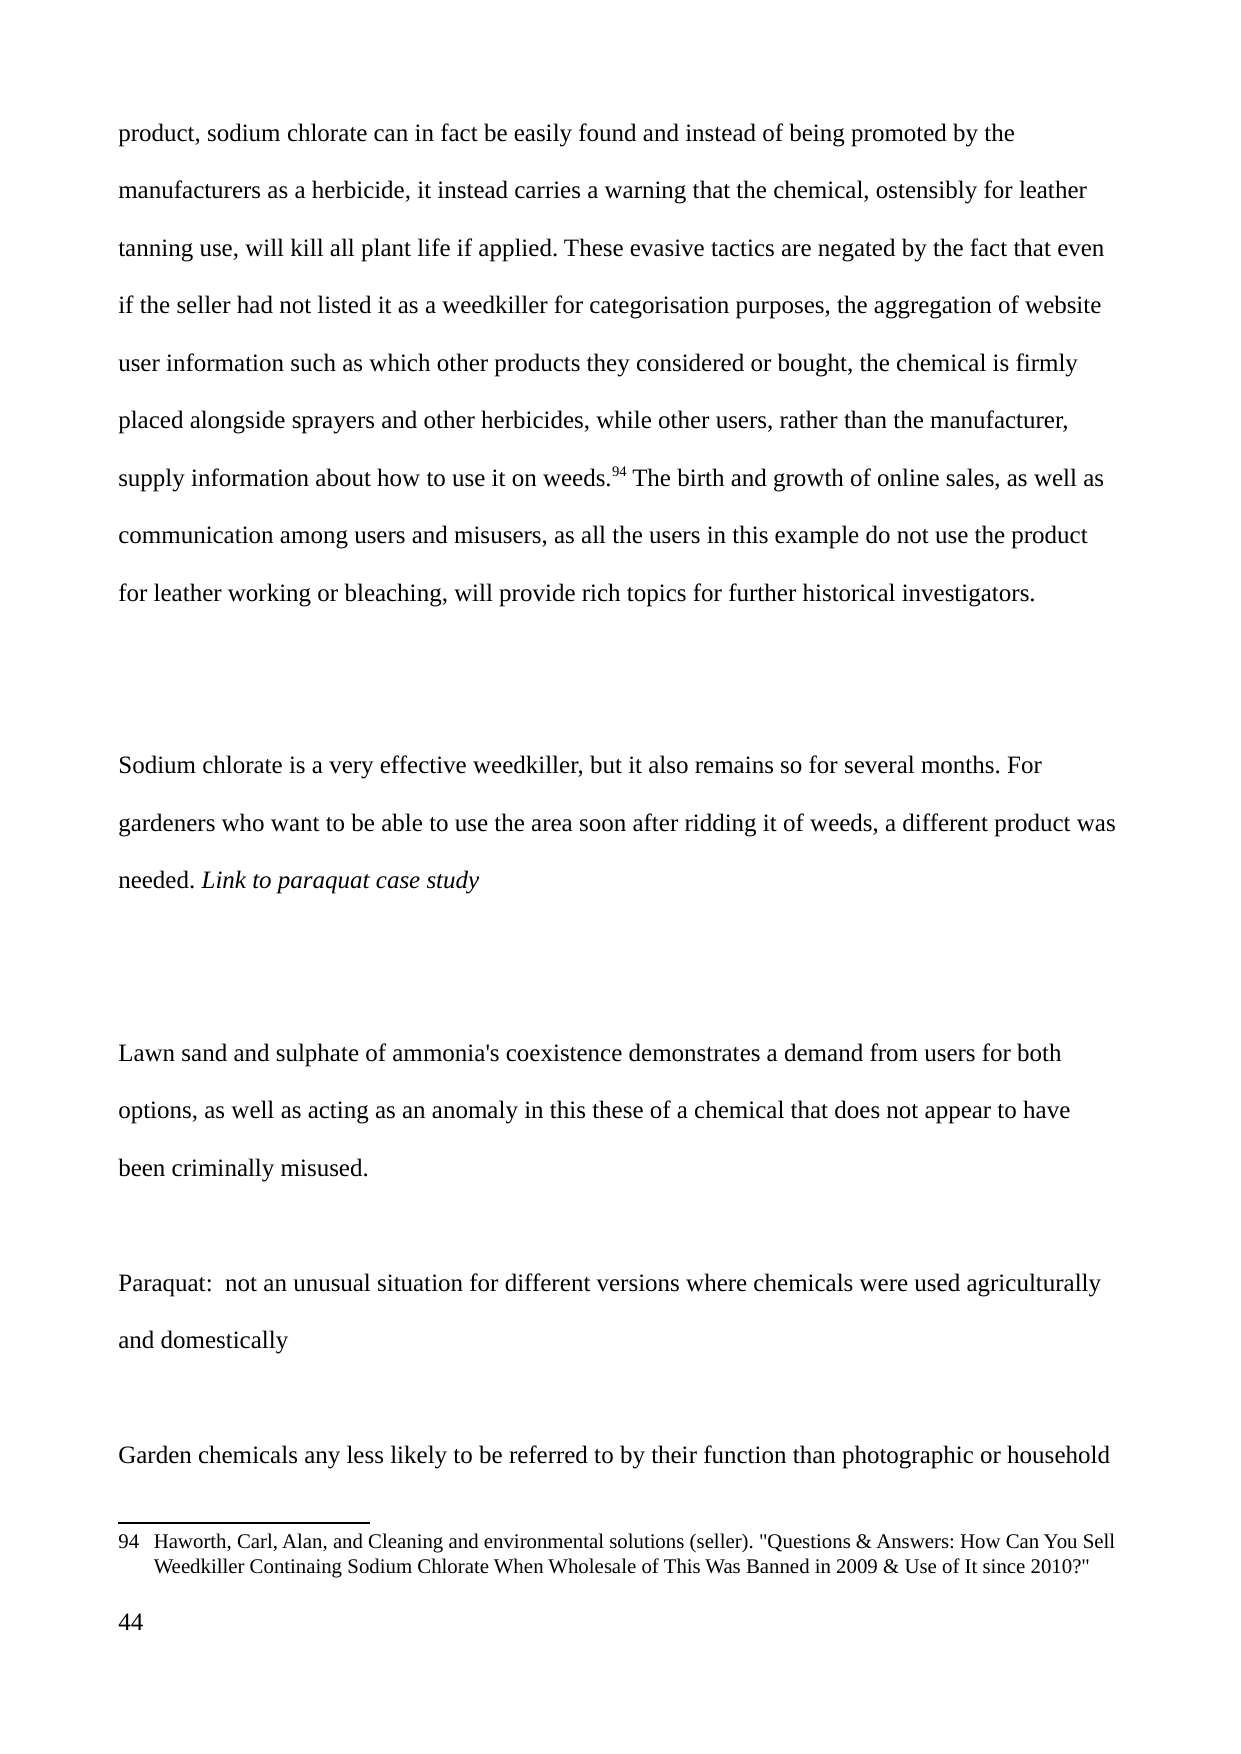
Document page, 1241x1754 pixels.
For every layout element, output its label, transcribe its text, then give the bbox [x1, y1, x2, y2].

text Paraquat: not an unusual situation for different versions where chemicals were used agriculturally and domestically [118, 1268, 1122, 1354]
text product, sodium chlorate can in fact be easily found and instead of being promoted by the manufacturers as a herbicide, it instead carries a warning that the chemical, ostensibly for leather tanning use, will kill all plant life if applied. These evasive tactics are negated by the fact that even if the seller had not listed it as a weedkiller for categorisation purposes, the aggregation of website user information such as which other products they considered or bought, the chemical is firmly placed alongside sprayers and other herbicides, while other users, rather than the manufacturer, supply information about how to use it on weeds. The birth and growth of online sales, as well as communication among users and misusers, as all the users in this example do not use the product for leather working or bleaching, will provide rich topics for further historical investigators. [118, 118, 1122, 607]
text Lawn sand and sulphate of ammonia's coexistence demonstrates a demand from users for both options, as well as acting as an anomaly in this these of a chemical that does not appear to have been criminally misused. [118, 1038, 1122, 1182]
text Garden chemicals any less likely to be referred to by their function than photographic or household [118, 1441, 1122, 1469]
text Haworth, Carl, Alan, and Cleaning and environmental solutions (seller). "Questions & Answers: How Can You Sell Weedkiller Continaing Sodium Chlorate When Wholesale of This Was Banned in 2009 & Use of It since 2010?" [118, 1529, 1122, 1578]
text Sodium chlorate is a very effective weedkiller, but it also remains so for several months. For gardeners who want to be able to use the area soon after ridding it of weeds, a different product was needed. Link to paraquat case study [118, 751, 1122, 894]
